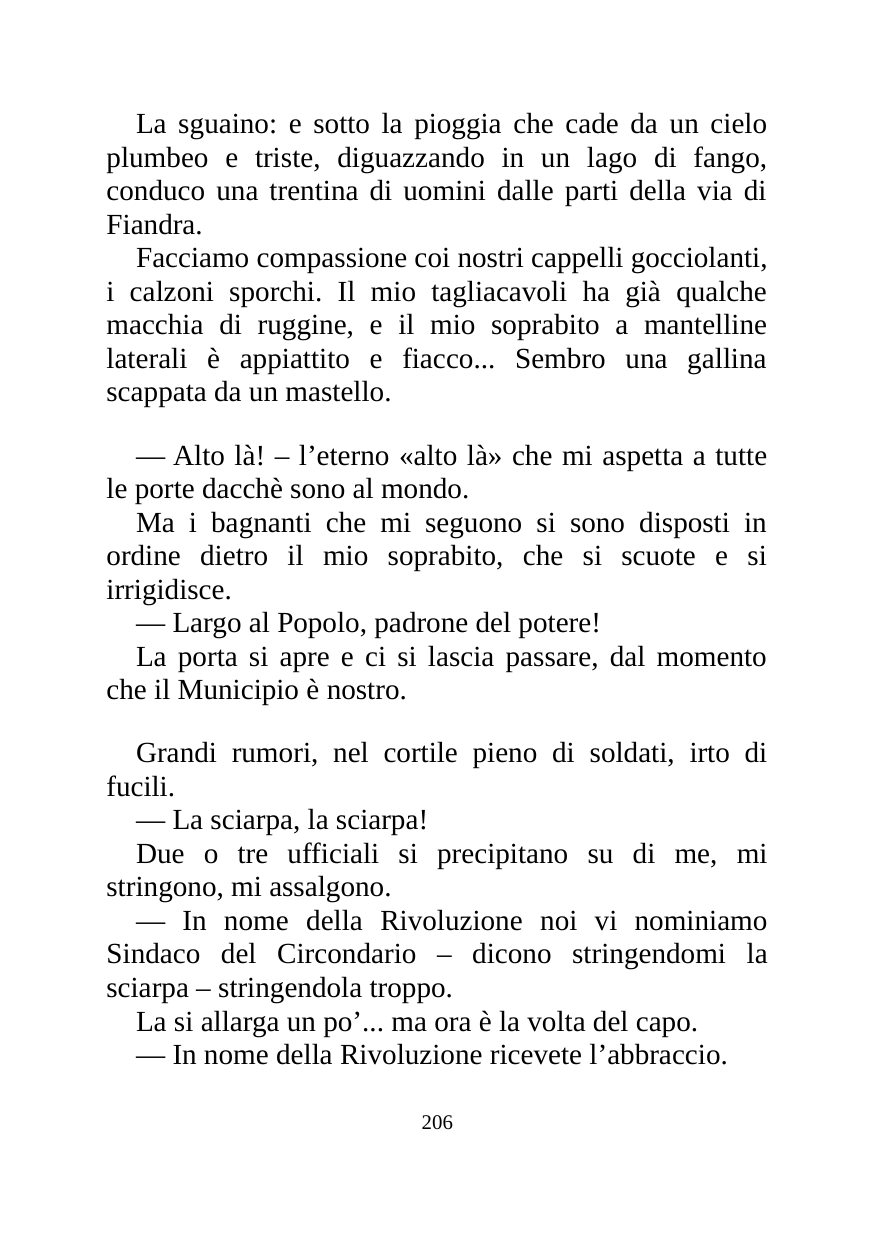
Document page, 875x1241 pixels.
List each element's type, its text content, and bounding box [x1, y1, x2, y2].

text — La sciarpa, la sciarpa! [106, 802, 768, 836]
text La porta si apre e ci si lascia passare, dal momento che il Municipio è nostro. [106, 639, 768, 706]
text — In nome della Rivoluzione noi vi nominiamo Sindaco del Circondario – dicono stringendomi la sciarpa – stringendola troppo. [106, 903, 768, 1004]
text La sguaino: e sotto la pioggia che cade da un cielo plumbeo e triste, diguazzando in un lago di fango, conduco una trentina di uomini dalle parti della via di Fiandra. [106, 106, 768, 240]
text — Largo al Popolo, padrone del potere! [106, 605, 768, 639]
text — Alto là! – l’eterno «alto là» che mi aspetta a tutte le porte dacchè sono al mondo. [106, 438, 768, 505]
text Facciamo compassione coi nostri cappelli gocciolanti, i calzoni sporchi. Il mio tagliacavoli ha già qualche macchia di ruggine, e il mio soprabito a mantelline laterali è appiattito e fiacco... Sembro una gallina scappata da un mastello. [106, 240, 768, 408]
text La si allarga un po’... ma ora è la volta del capo. [106, 1004, 768, 1037]
text — In nome della Rivoluzione ricevete l’abbraccio. [106, 1037, 768, 1071]
text Ma i bagnanti che mi seguono si sono disposti in ordine dietro il mio soprabito, che si scuote e si irrigidisce. [106, 505, 768, 605]
text Grandi rumori, nel cortile pieno di soldati, irto di fucili. [106, 735, 768, 802]
text Due o tre ufficiali si precipitano su di me, mi stringono, mi assalgono. [106, 836, 768, 903]
